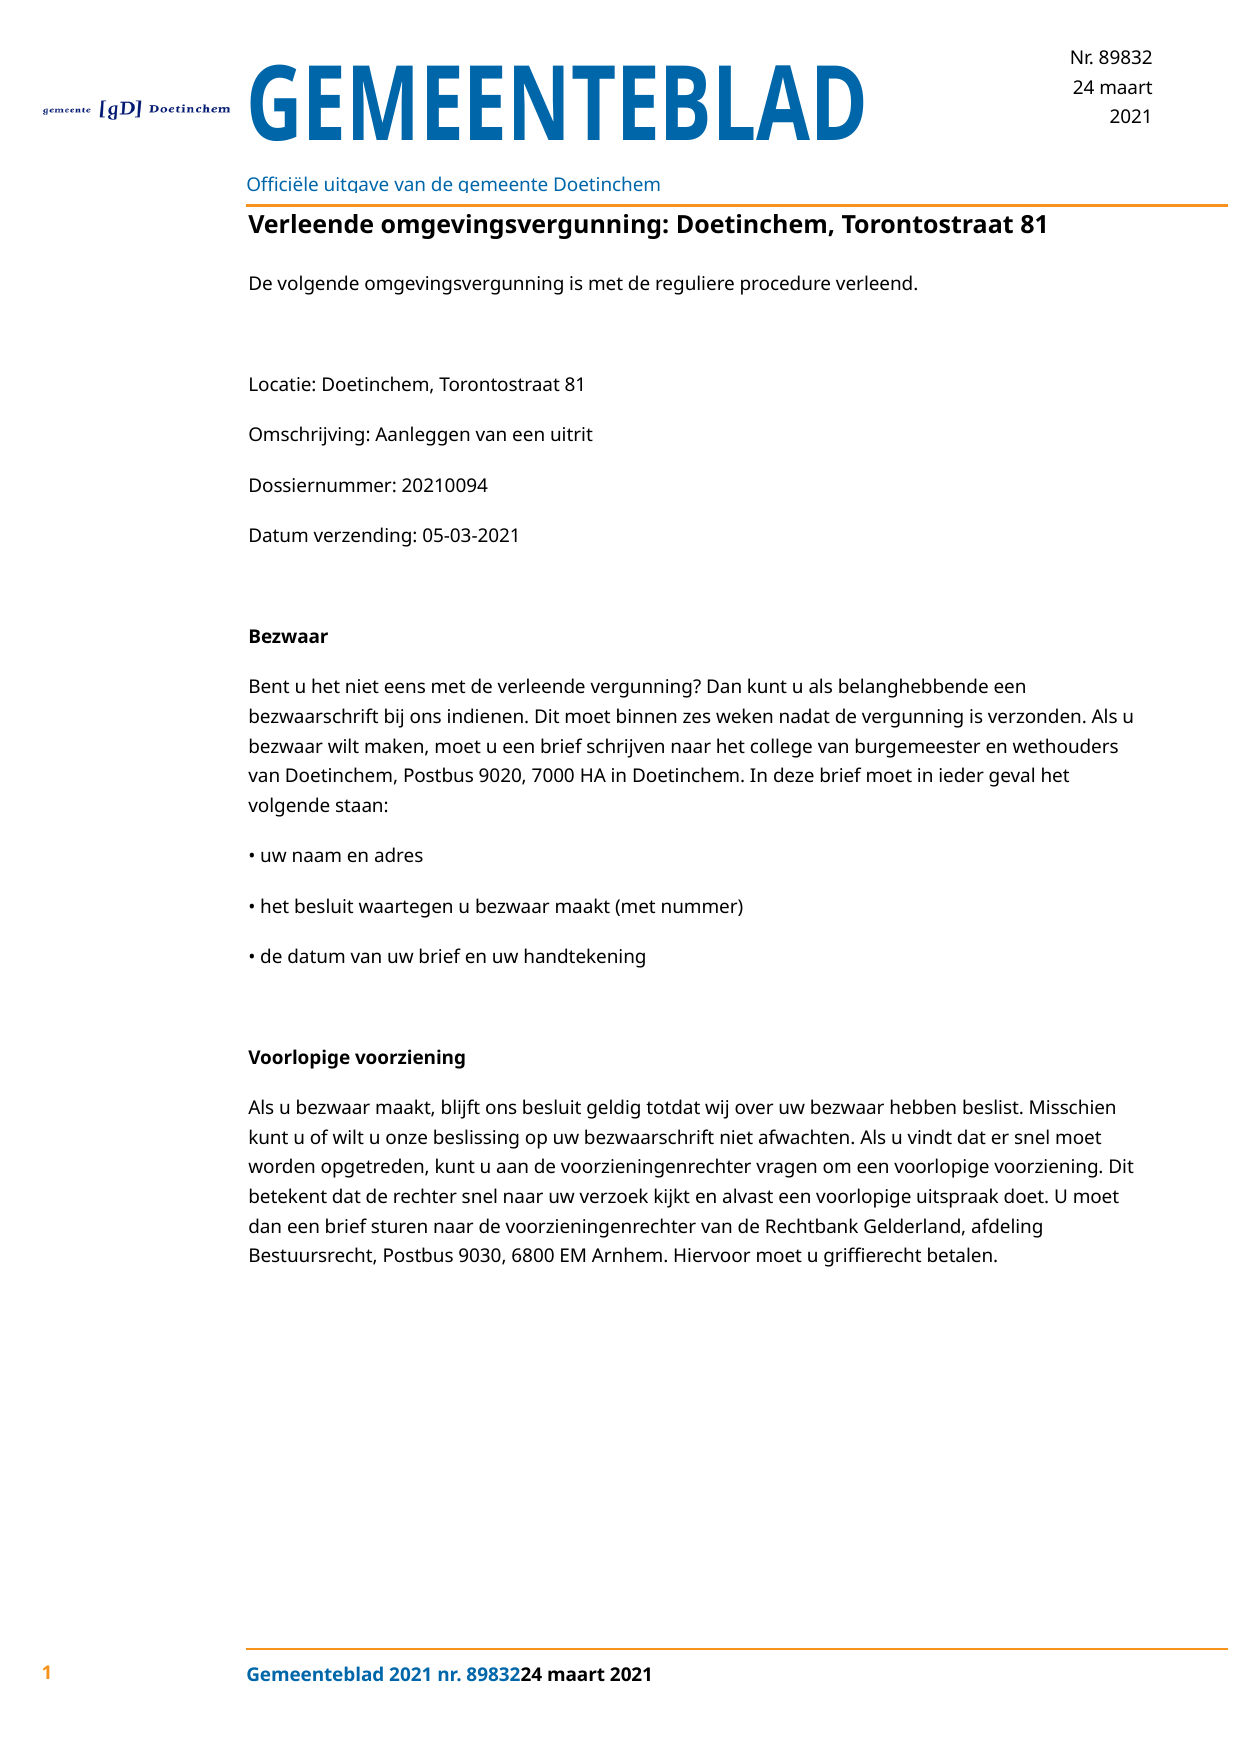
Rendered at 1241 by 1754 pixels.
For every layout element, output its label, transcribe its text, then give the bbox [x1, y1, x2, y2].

text Voorlopige voorziening [248, 1044, 1152, 1070]
text De volgende omgevingsvergunning is met de reguliere procedure verleend. [248, 270, 1152, 296]
text Verleende omgevingsvergunning: Doetinchem, Torontostraat 81 [248, 207, 1152, 241]
text • het besluit waartegen u bezwaar maakt (met nummer) [248, 893, 1152, 918]
text • de datum van uw brief en uw handtekening [248, 943, 1152, 969]
text Dossiernummer: 20210094 [248, 472, 1152, 498]
text Omschrijving: Aanleggen van een uitrit [248, 422, 1152, 447]
text Datum verzending: 05-03-2021 [248, 522, 1152, 548]
text • uw naam en adres [248, 842, 1152, 868]
text Bezwaar [248, 623, 1152, 649]
text Locatie: Doetinchem, Torontostraat 81 [248, 371, 1152, 397]
text Bent u het niet eens met de verleende vergunning? Dan kunt u als belanghebbende een bezwaarschrift bij ons indienen. Dit moet binnen zes weken nadat de vergunning is verzonden. Als u bezwaar wilt maken, moet u een brief schrijven naar het college van burgemeester en wethouders van Doetinchem, Postbus 9020, 7000 HA in Doetinchem. In deze brief moet in ieder geval het volgende staan: [248, 674, 1152, 818]
text Als u bezwaar maakt, blijft ons besluit geldig totdat wij over uw bezwaar hebben beslist. Misschien kunt u of wilt u onze beslissing op uw bezwaarschrift niet afwachten. Als u vindt dat er snel moet worden opgetreden, kunt u aan de voorzieningenrechter vragen om een voorlopige voorziening. Dit betekent dat de rechter snel naar uw verzoek kijkt en alvast een voorlopige uitspraak doet. U moet dan een brief sturen naar de voorzieningenrechter van de Rechtbank Gelderland, afdeling Bestuursrecht, Postbus 9030, 6800 EM Arnhem. Hiervoor moet u griffierecht betalen. [248, 1094, 1152, 1268]
picture [41, 47, 231, 172]
